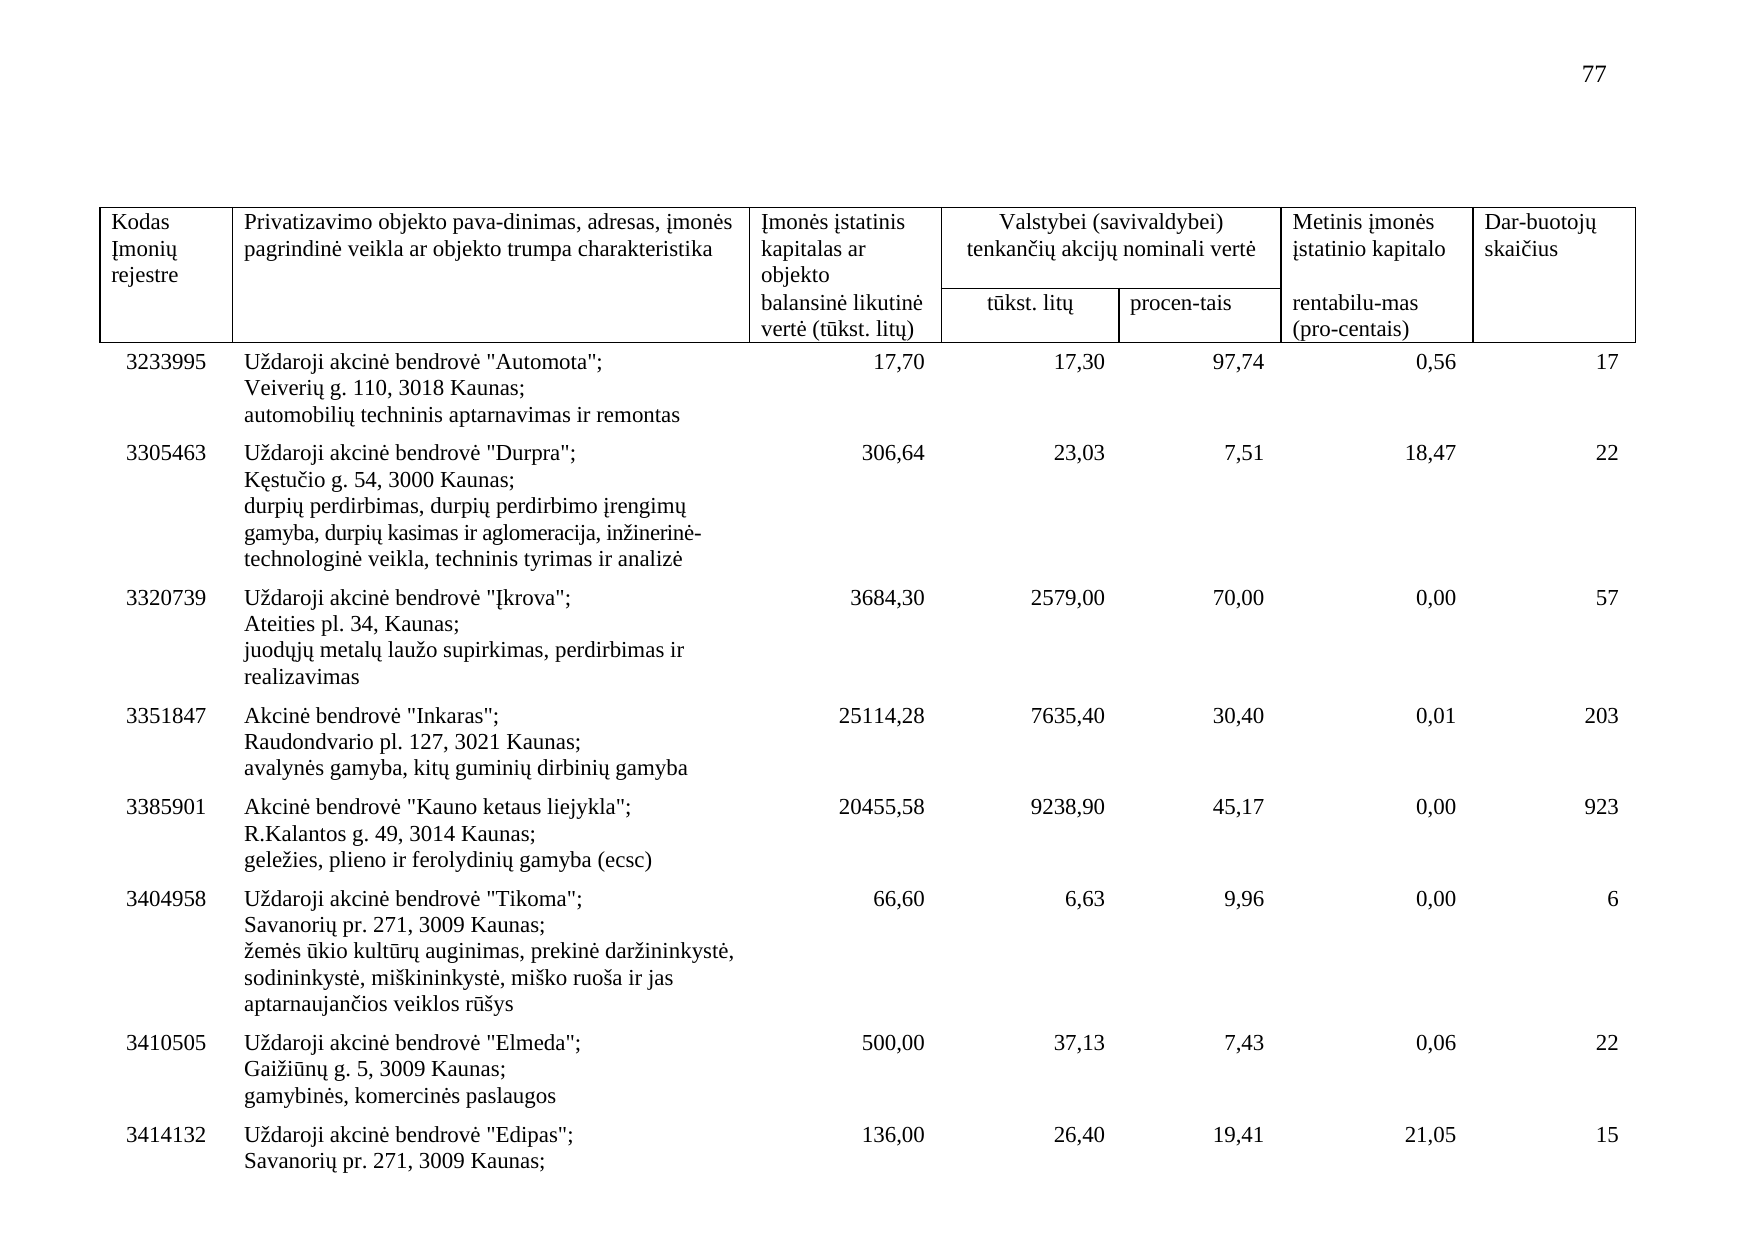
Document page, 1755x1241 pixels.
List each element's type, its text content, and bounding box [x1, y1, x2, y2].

table_cell 7,51 [1122, 433, 1281, 577]
table_cell Uždaroji akcinė bendrovė "Elmeda"; Gaižiūnų g. 5, 3009 Kaunas; gamybinės, komercinės paslaugos [233, 1023, 749, 1114]
table_cell 306,64 [750, 433, 941, 577]
table_cell 3684,30 [750, 578, 941, 695]
table_cell 3320739 [100, 578, 233, 695]
table_cell 37,13 [941, 1023, 1122, 1114]
table_cell 21,05 [1281, 1114, 1473, 1173]
table_cell 6 [1473, 879, 1636, 1023]
table_cell 500,00 [750, 1023, 941, 1114]
table_cell 9,96 [1122, 879, 1281, 1023]
table_cell 25114,28 [750, 695, 941, 787]
table_cell Uždaroji akcinė bendrovė "Durpra"; Kęstučio g. 54, 3000 Kaunas; durpių perdirbimas, durpių perdirbimo įrengimų gamyba, durpių kasimas ir aglomeracija, inžinerinė-technologinė veikla, techninis tyrimas ir analizė [233, 433, 749, 577]
table_cell Akcinė bendrovė "Kauno ketaus liejykla"; R.Kalantos g. 49, 3014 Kaunas; geležies, plieno ir ferolydinių gamyba (ecsc) [233, 787, 749, 878]
table_cell 203 [1473, 695, 1636, 787]
table_cell 0,00 [1281, 578, 1473, 695]
table_cell 3233995 [100, 343, 233, 433]
table_header Valstybei (savivaldybei) tenkančių akcijų nominali vertė [942, 208, 1280, 287]
table_cell 22 [1473, 433, 1636, 577]
table_cell 7,43 [1122, 1023, 1281, 1114]
table_cell 45,17 [1122, 787, 1281, 878]
table_cell 6,63 [941, 879, 1122, 1023]
table_cell Uždaroji akcinė bendrovė "Edipas"; Savanorių pr. 271, 3009 Kaunas; [233, 1114, 749, 1173]
table_header Metinis įmonės įstatinio kapitalo [1282, 208, 1472, 287]
table_cell 23,03 [941, 433, 1122, 577]
table_cell 0,56 [1281, 343, 1473, 433]
table_cell 19,41 [1122, 1114, 1281, 1173]
table_cell Akcinė bendrovė "Inkaras"; Raudondvario pl. 127, 3021 Kaunas; avalynės gamyba, kitų guminių dirbinių gamyba [233, 695, 749, 787]
table_cell 70,00 [1122, 578, 1281, 695]
table_cell [1474, 288, 1635, 342]
table_header Privatizavimo objekto pava-dinimas, adresas, įmonės pagrindinė veikla ar objekto trumpa charakteristika [233, 208, 749, 287]
table_cell tūkst. litų [942, 289, 1118, 342]
table_cell 15 [1473, 1114, 1636, 1173]
table_cell 22 [1473, 1023, 1636, 1114]
table_cell 9238,90 [941, 787, 1122, 878]
table_cell balansinė likutinė vertė (tūkst. litų) [750, 288, 941, 342]
table_cell 0,00 [1281, 879, 1473, 1023]
table_cell Uždaroji akcinė bendrovė "Įkrova"; Ateities pl. 34, Kaunas; juodųjų metalų laužo supirkimas, perdirbimas ir realizavimas [233, 578, 749, 695]
table_cell 57 [1473, 578, 1636, 695]
table_cell Uždaroji akcinė bendrovė "Tikoma"; Savanorių pr. 271, 3009 Kaunas; žemės ūkio kultūrų auginimas, prekinė daržininkystė, sodininkystė, miškininkystė, miško ruoša ir jas aptarnaujančios veiklos rūšys [233, 879, 749, 1023]
table_cell [233, 288, 749, 342]
table_cell 3385901 [100, 787, 233, 878]
table_cell procen-tais [1120, 289, 1280, 342]
table_cell 3351847 [100, 695, 233, 787]
table_cell 3305463 [100, 433, 233, 577]
table_cell 2579,00 [941, 578, 1122, 695]
table_cell 136,00 [750, 1114, 941, 1173]
table_cell 3414132 [100, 1114, 233, 1173]
table_cell 0,01 [1281, 695, 1473, 787]
table_cell [101, 288, 232, 342]
table_cell 17,30 [941, 343, 1122, 433]
table_cell 0,06 [1281, 1023, 1473, 1114]
table_header Dar-buotojų skaičius [1474, 208, 1635, 287]
table_cell 30,40 [1122, 695, 1281, 787]
table_cell 3410505 [100, 1023, 233, 1114]
table_header Įmonės įstatinis kapitalas ar objekto [750, 208, 941, 287]
table_cell 66,60 [750, 879, 941, 1023]
table_cell 20455,58 [750, 787, 941, 878]
table_cell 17 [1473, 343, 1636, 433]
table_cell Uždaroji akcinė bendrovė "Automota"; Veiverių g. 110, 3018 Kaunas; automobilių techninis aptarnavimas ir remontas [233, 343, 749, 433]
table_cell 0,00 [1281, 787, 1473, 878]
table_cell 97,74 [1122, 343, 1281, 433]
table_cell 17,70 [750, 343, 941, 433]
table_cell 3404958 [100, 879, 233, 1023]
table_header Kodas Įmonių rejestre [101, 208, 232, 287]
table_cell rentabilu-mas (pro-centais) [1282, 288, 1472, 342]
table_cell 26,40 [941, 1114, 1122, 1173]
table_cell 923 [1473, 787, 1636, 878]
table_cell 18,47 [1281, 433, 1473, 577]
table_cell 7635,40 [941, 695, 1122, 787]
